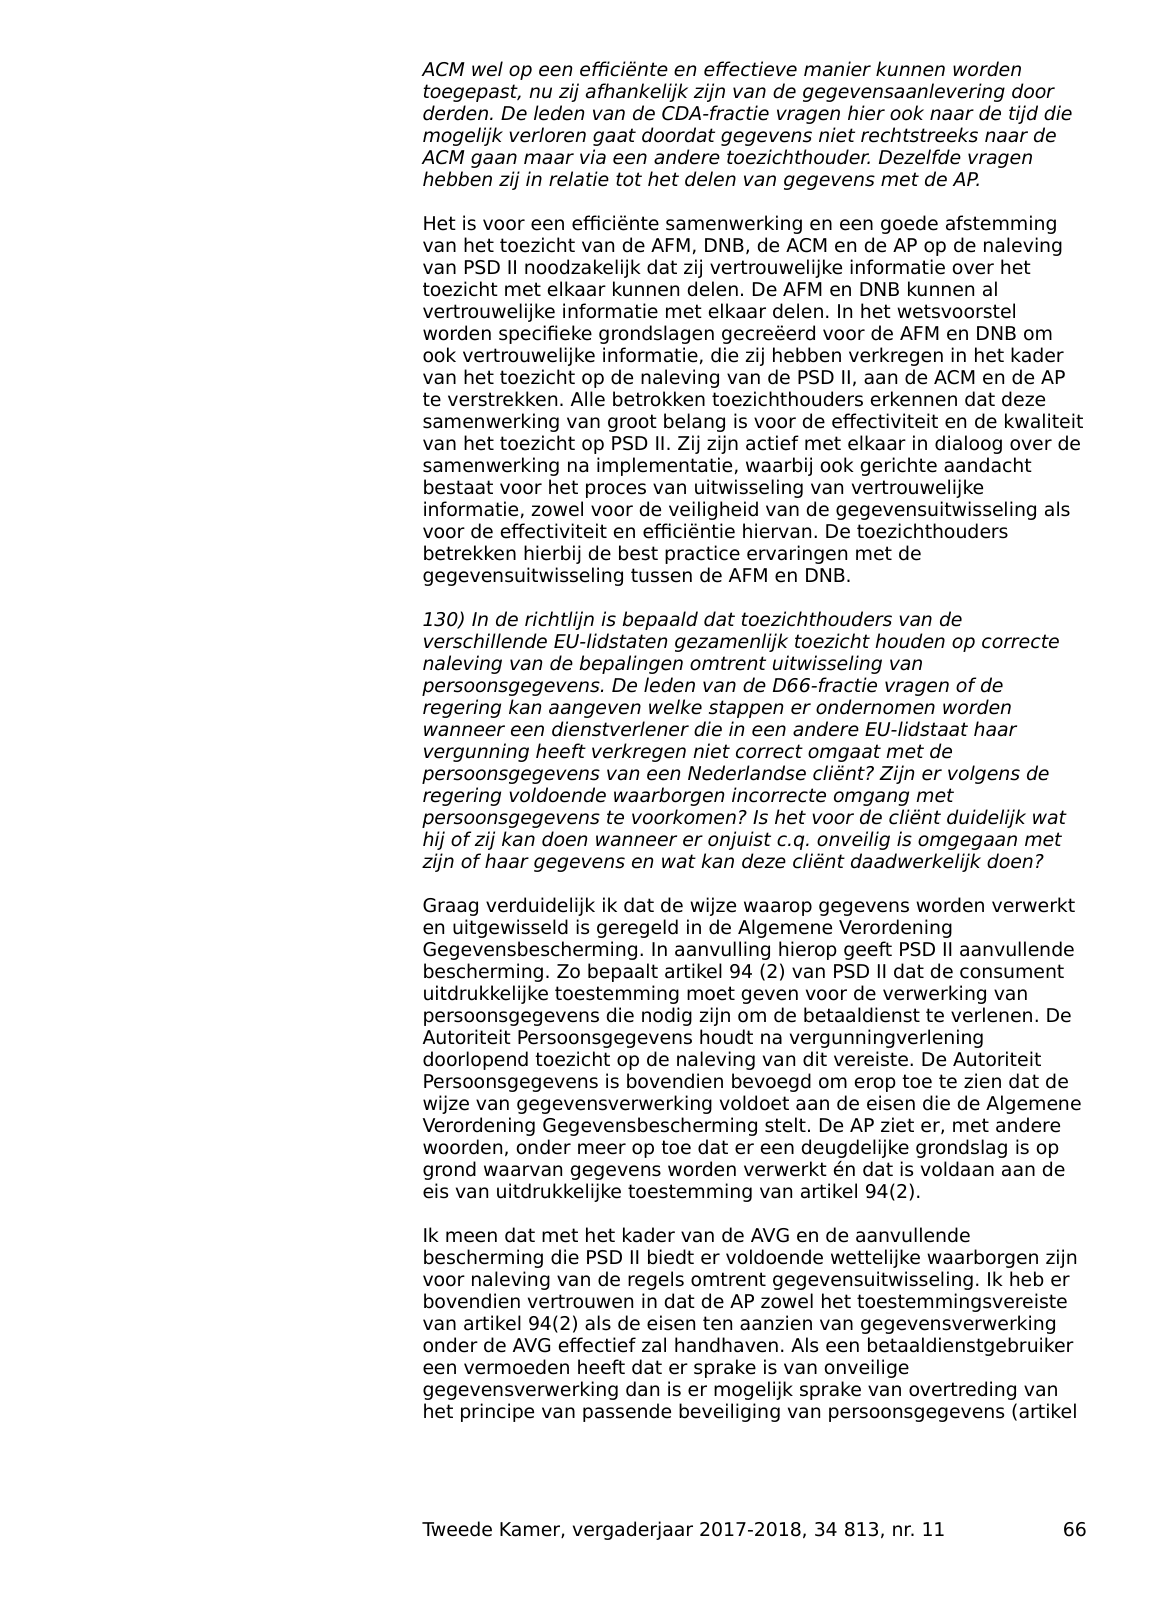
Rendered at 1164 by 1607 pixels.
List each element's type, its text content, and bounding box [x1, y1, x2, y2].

text Ik meen dat met het kader van de AVG en de aanvullende bescherming die PSD II biedt er voldoende wettelijke waarborgen zijn voor naleving van de regels omtrent gegevensuitwisseling. Ik heb er bovendien vertrouwen in dat de AP zowel het toestemmingsvereiste van artikel 94(2) als de eisen ten aanzien van gegevensverwerking onder de AVG effectief zal handhaven. Als een betaaldienstgebruiker een vermoeden heeft dat er sprake is van onveilige gegevensverwerking dan is er mogelijk sprake van overtreding van het principe van passende beveiliging van persoonsgegevens (artikel [422, 1225, 1087, 1423]
text Graag verduidelijk ik dat de wijze waarop gegevens worden verwerkt en uitgewisseld is geregeld in de Algemene Verordening Gegevensbescherming. In aanvulling hierop geeft PSD II aanvullende bescherming. Zo bepaalt artikel 94 (2) van PSD II dat de consument uitdrukkelijke toestemming moet geven voor de verwerking van persoonsgegevens die nodig zijn om de betaaldienst te verlenen. De Autoriteit Persoonsgegevens houdt na vergunningverlening doorlopend toezicht op de naleving van dit vereiste. De Autoriteit Persoonsgegevens is bovendien bevoegd om erop toe te zien dat de wijze van gegevensverwerking voldoet aan de eisen die de Algemene Verordening Gegevensbescherming stelt. De AP ziet er, met andere woorden, onder meer op toe dat er een deugdelijke grondslag is op grond waarvan gegevens worden verwerkt én dat is voldaan aan de eis van uitdrukkelijke toestemming van artikel 94(2). [422, 895, 1087, 1203]
text ACM wel op een efficiënte en effectieve manier kunnen worden toegepast, nu zij afhankelijk zijn van de gegevensaanlevering door derden. De leden van de CDA-fractie vragen hier ook naar de tijd die mogelijk verloren gaat doordat gegevens niet rechtstreeks naar de ACM gaan maar via een andere toezichthouder. Dezelfde vragen hebben zij in relatie tot het delen van gegevens met de AP. [422, 59, 1087, 191]
text 130) In de richtlijn is bepaald dat toezichthouders van de verschillende EU-lidstaten gezamenlijk toezicht houden op correcte naleving van de bepalingen omtrent uitwisseling van persoonsgegevens. De leden van de D66-fractie vragen of de regering kan aangeven welke stappen er ondernomen worden wanneer een dienstverlener die in een andere EU-lidstaat haar vergunning heeft verkregen niet correct omgaat met de persoonsgegevens van een Nederlandse cliënt? Zijn er volgens de regering voldoende waarborgen incorrecte omgang met persoonsgegevens te voorkomen? Is het voor de cliënt duidelijk wat hij of zij kan doen wanneer er onjuist c.q. onveilig is omgegaan met zijn of haar gegevens en wat kan deze cliënt daadwerkelijk doen? [422, 609, 1087, 873]
text Het is voor een efficiënte samenwerking en een goede afstemming van het toezicht van de AFM, DNB, de ACM en de AP op de naleving van PSD II noodzakelijk dat zij vertrouwelijke informatie over het toezicht met elkaar kunnen delen. De AFM en DNB kunnen al vertrouwelijke informatie met elkaar delen. In het wetsvoorstel worden specifieke grondslagen gecreëerd voor de AFM en DNB om ook vertrouwelijke informatie, die zij hebben verkregen in het kader van het toezicht op de naleving van de PSD II, aan de ACM en de AP te verstrekken. Alle betrokken toezichthouders erkennen dat deze samenwerking van groot belang is voor de effectiviteit en de kwaliteit van het toezicht op PSD II. Zij zijn actief met elkaar in dialoog over de samenwerking na implementatie, waarbij ook gerichte aandacht bestaat voor het proces van uitwisseling van vertrouwelijke informatie, zowel voor de veiligheid van de gegevensuitwisseling als voor de effectiviteit en efficiëntie hiervan. De toezichthouders betrekken hierbij de best practice ervaringen met de gegevensuitwisseling tussen de AFM en DNB. [422, 213, 1087, 587]
